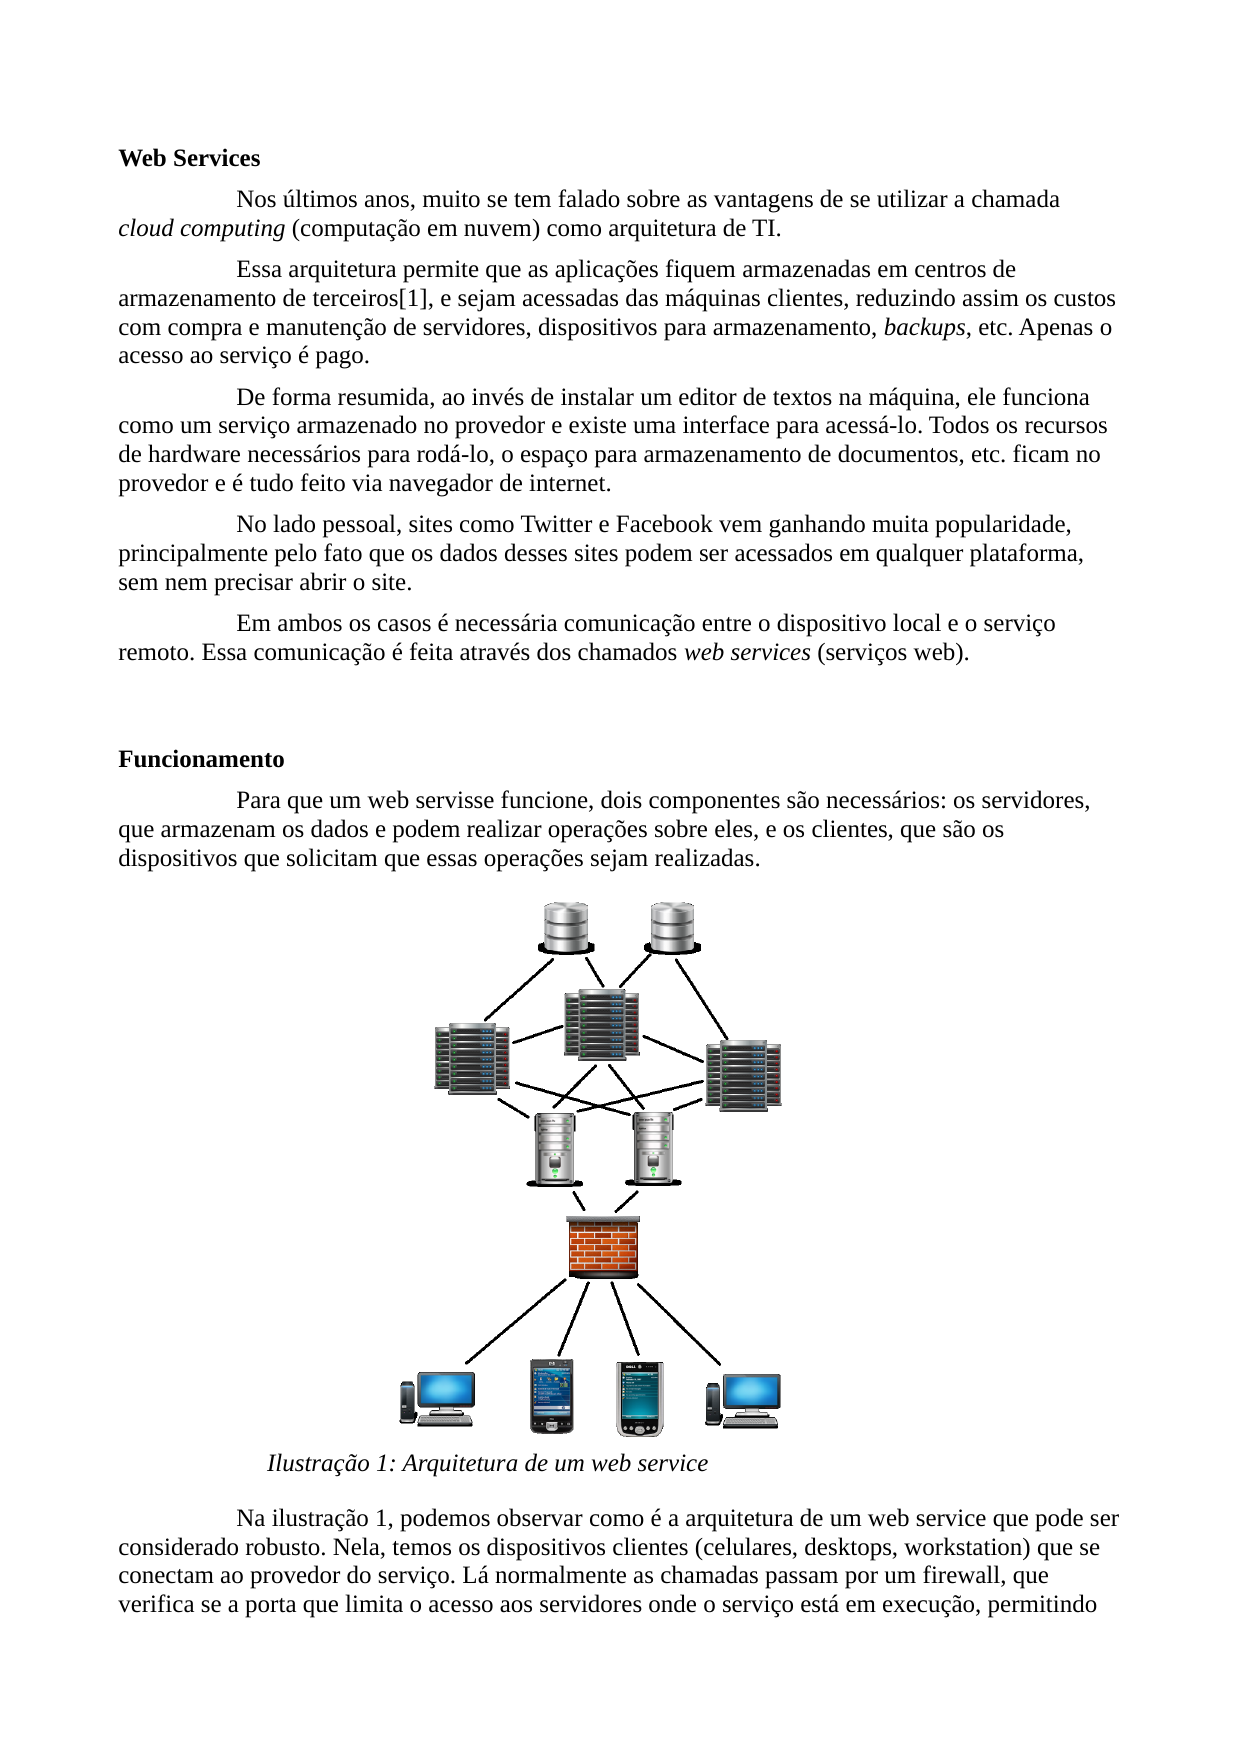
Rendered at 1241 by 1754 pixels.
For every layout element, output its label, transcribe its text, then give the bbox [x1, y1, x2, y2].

text Essa arquitetura permite que as aplicações fiquem armazenadas em centros de armazenamento de terceiros[1], e sejam acessadas das máquinas clientes, reduzindo assim os custos com compra e manutenção de servidores, dispositivos para armazenamento, backups, etc. Apenas o acesso ao serviço é pago. [118, 254, 1122, 369]
text Ilustração 1: Arquitetura de um web service [267, 1448, 973, 1477]
text Nos últimos anos, muito se tem falado sobre as vantagens de se utilizar a chamada cloud computing (computação em nuvem) como arquitetura de TI. [118, 184, 1122, 242]
text De forma resumida, ao invés de instalar um editor de textos na máquina, ele funciona como um serviço armazenado no provedor e existe uma interface para acessá-lo. Todos os recursos de hardware necessários para rodá-lo, o espaço para armazenamento de documentos, etc. ficam no provedor e é tudo feito via navegador de internet. [118, 382, 1122, 497]
text Em ambos os casos é necessária comunicação entre o dispositivo local e o serviço remoto. Essa comunicação é feita através dos chamados web services (serviços web). [118, 608, 1122, 666]
subtitle Web Services [118, 143, 1122, 172]
text Na ilustração 1, podemos observar como é a arquitetura de um web service que pode ser considerado robusto. Nela, temos os dispositivos clientes (celulares, desktops, workstation) que se conectam ao provedor do serviço. Lá normalmente as chamadas passam por um firewall, que verifica se a porta que limita o acesso aos servidores onde o serviço está em execução, permitindo [118, 1503, 1122, 1618]
subtitle Funcionamento [118, 744, 1122, 773]
text Para que um web servisse funcione, dois componentes são necessários: os servidores, que armazenam os dados e podem realizar operações sobre eles, e os clientes, que são os dispositivos que solicitam que essas operações sejam realizadas. [118, 786, 1122, 872]
text No lado pessoal, sites como Twitter e Facebook vem ganhando muita popularidade, principalmente pelo fato que os dados desses sites podem ser acessados em qualquer plataforma, sem nem precisar abrir o site. [118, 509, 1122, 596]
picture [337, 884, 903, 1448]
